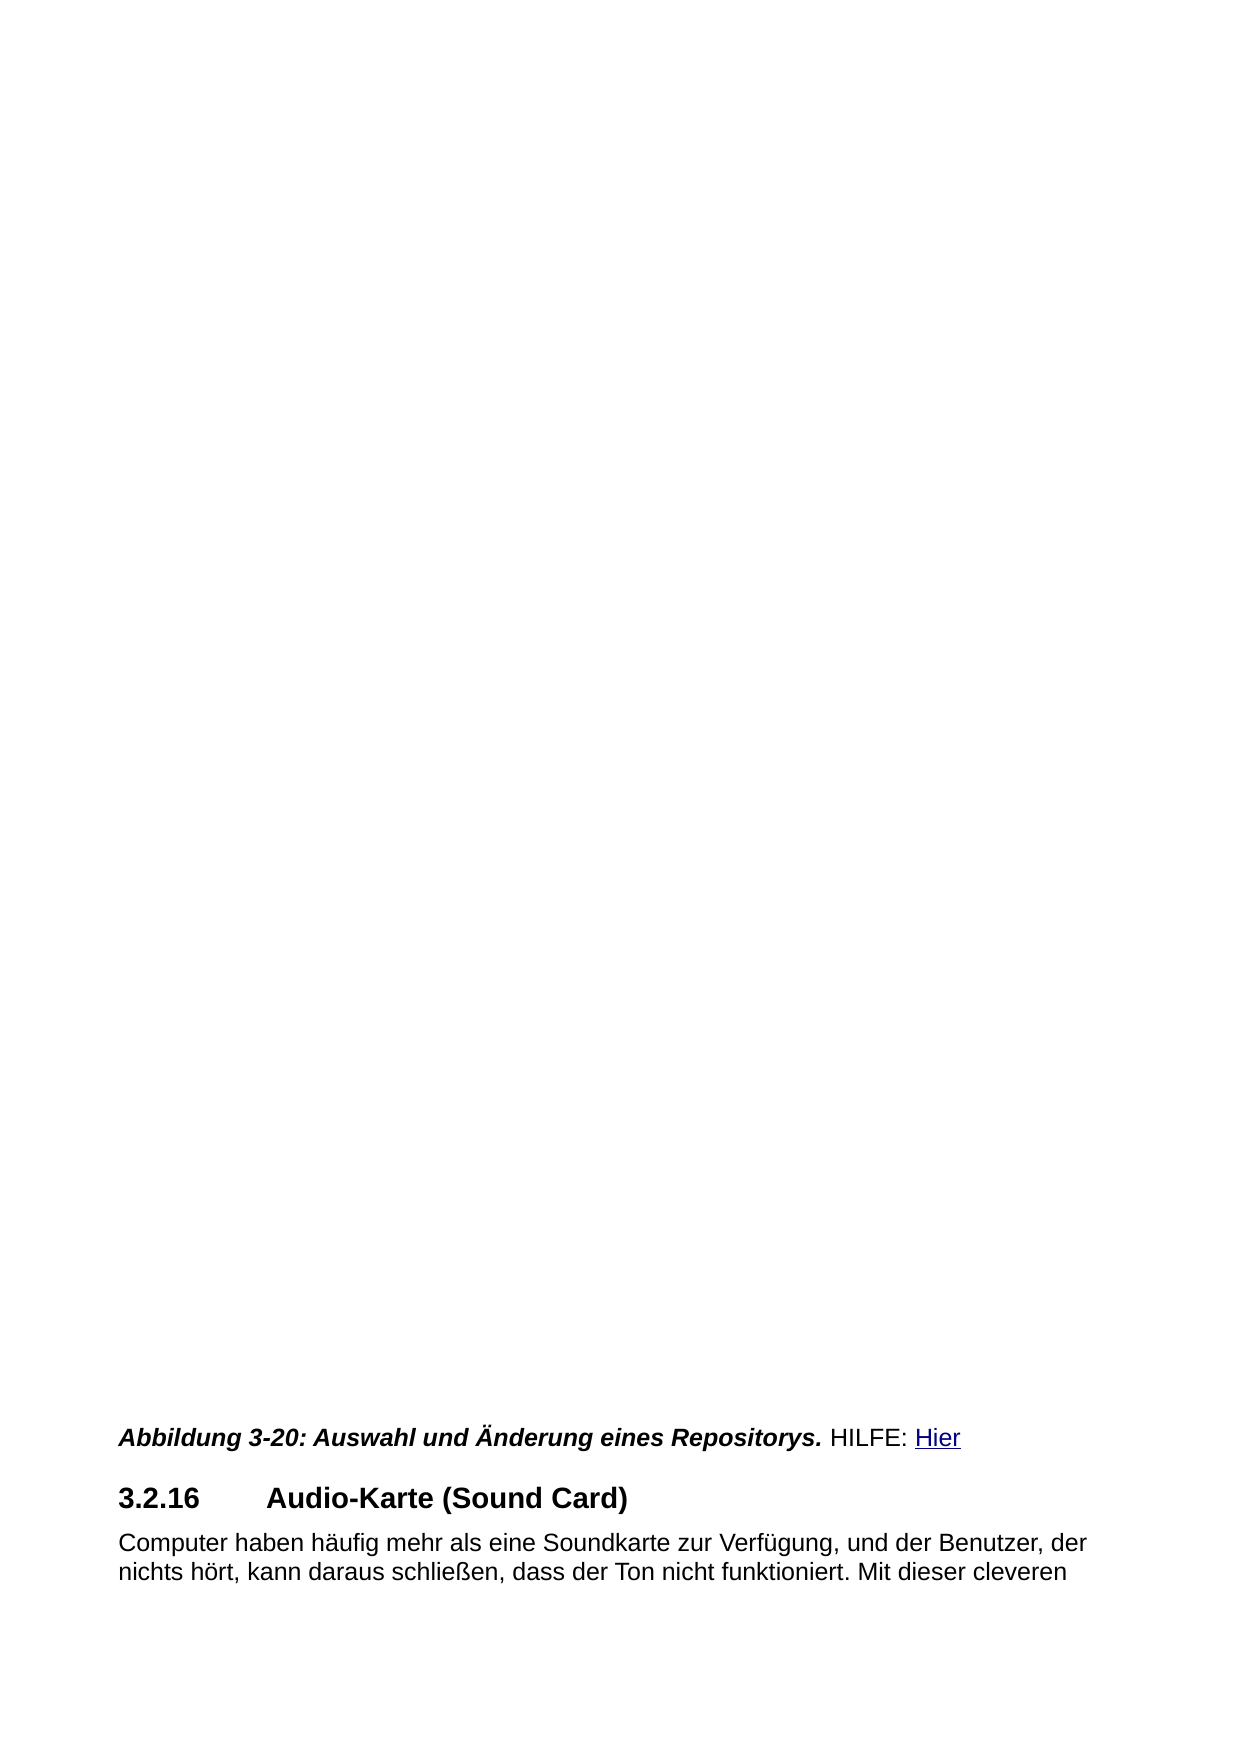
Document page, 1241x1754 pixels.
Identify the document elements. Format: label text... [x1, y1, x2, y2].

text Abbildung 3-20: Auswahl und Änderung eines Repositorys. HILFE: Hier [118, 118, 1122, 1452]
subtitle Audio-Karte (Sound Card) [118, 1481, 1122, 1515]
text Computer haben häufig mehr als eine Soundkarte zur Verfügung, und der Benutzer, der nichts hört, kann daraus schließen, dass der Ton nicht funktioniert. Mit dieser cleveren [118, 1528, 1122, 1585]
